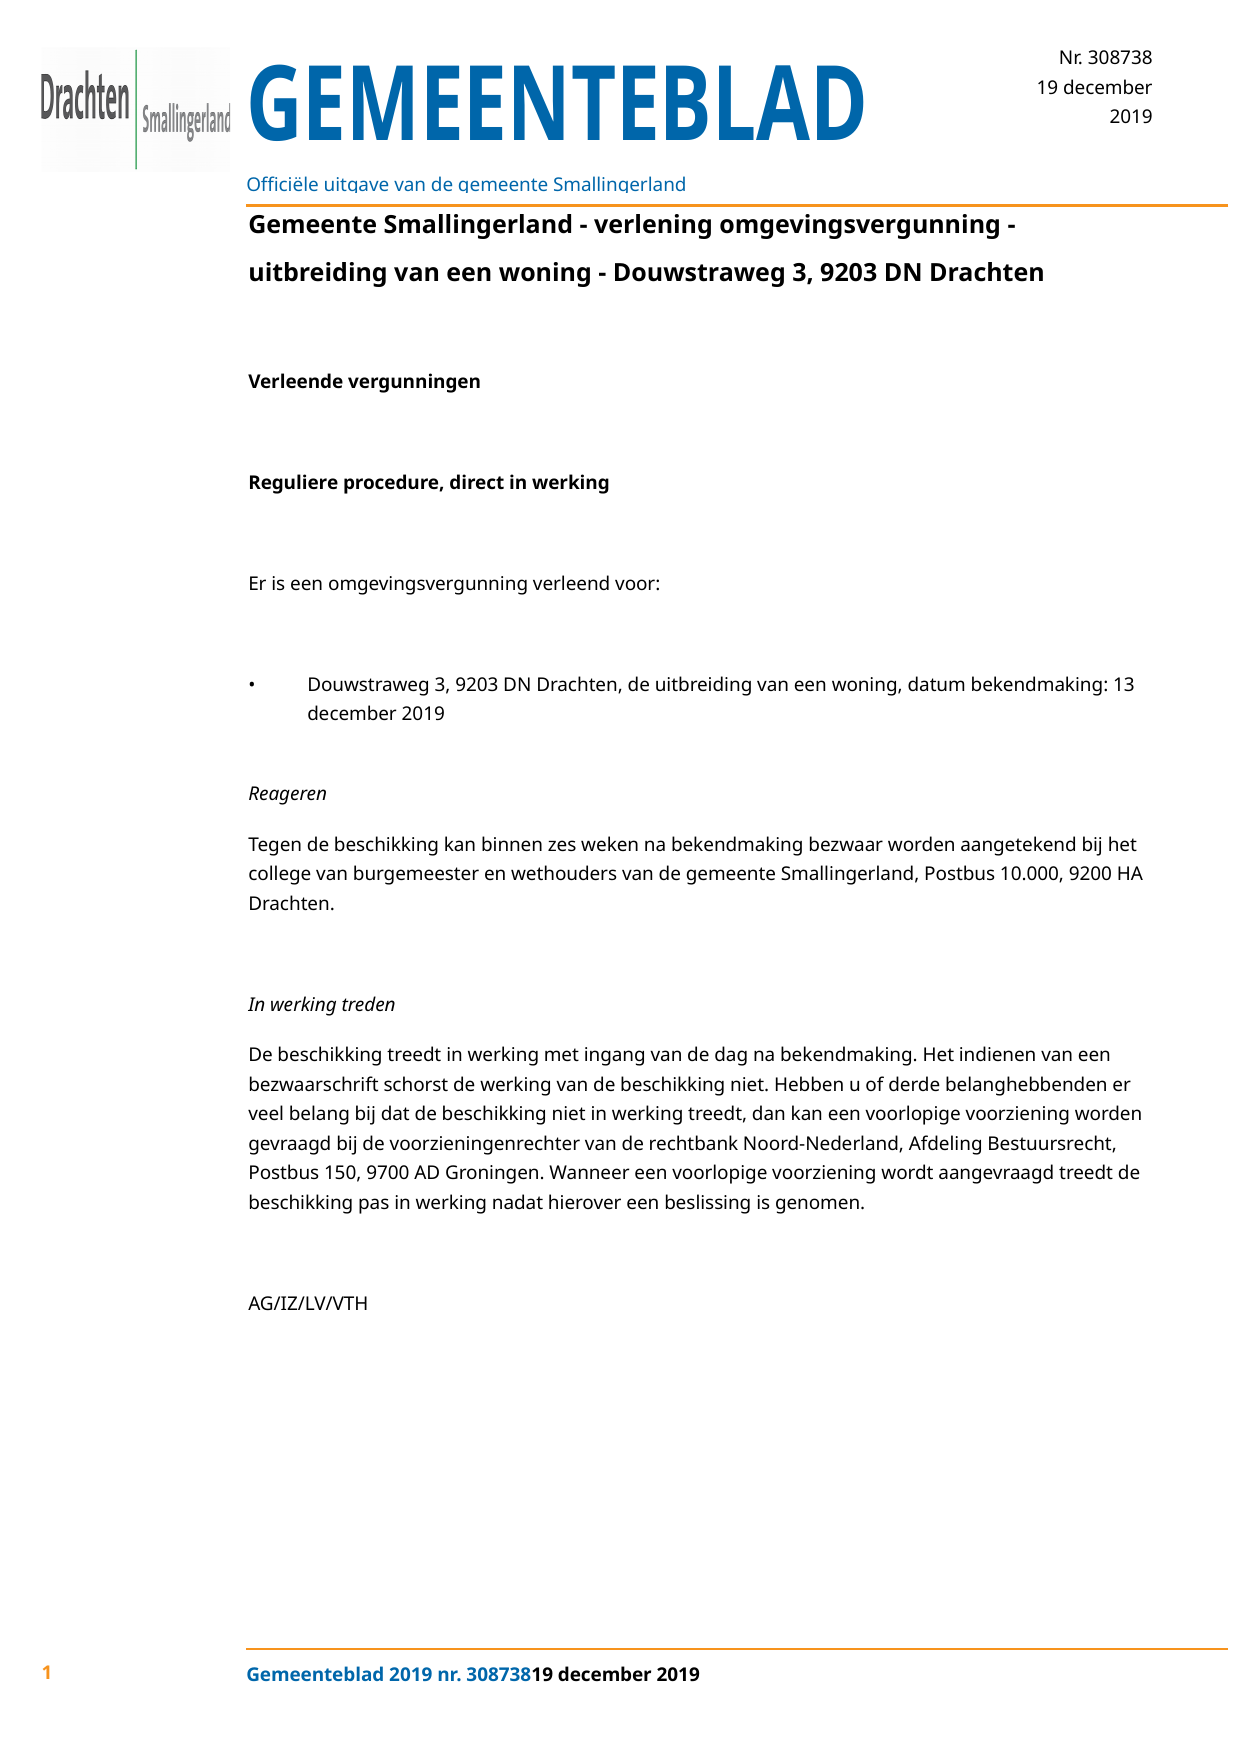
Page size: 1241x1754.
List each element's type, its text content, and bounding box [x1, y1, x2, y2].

text De beschikking treedt in werking met ingang van de dag na bekendmaking. Het indienen van een bezwaarschrift schorst de werking van de beschikking niet. Hebben u of derde belanghebbenden er veel belang bij dat de beschikking niet in werking treedt, dan kan een voorlopige voorziening worden gevraagd bij de voorzieningenrechter van de rechtbank Noord-Nederland, Afdeling Bestuursrecht, Postbus 150, 9700 AD Groningen. Wanneer een voorlopige voorziening wordt aangevraagd treedt de beschikking pas in werking nadat hierover een beslissing is genomen. [248, 1041, 1152, 1215]
picture [41, 47, 231, 172]
text Verleende vergunningen [248, 368, 1152, 394]
text AG/IZ/LV/VTH [248, 1290, 1152, 1316]
text Tegen de beschikking kan binnen zes weken na bekendmaking bezwaar worden aangetekend bij het college van burgemeester en wethouders van de gemeente Smallingerland, Postbus 10.000, 9200 HA Drachten. [248, 831, 1152, 916]
text In werking treden [248, 991, 1152, 1017]
text Reguliere procedure, direct in werking [248, 469, 1152, 495]
text Reageren [248, 780, 1152, 806]
text Gemeente Smallingerland - verlening omgevingsvergunning - uitbreiding van een woning - Douwstraweg 3, 9203 DN Drachten [248, 207, 1152, 288]
list Douwstraweg 3, 9203 DN Drachten, de uitbreiding van een woning, datum bekendmaking: 13 december 2019 [248, 671, 1152, 726]
text Er is een omgevingsvergunning verleend voor: [248, 570, 1152, 596]
